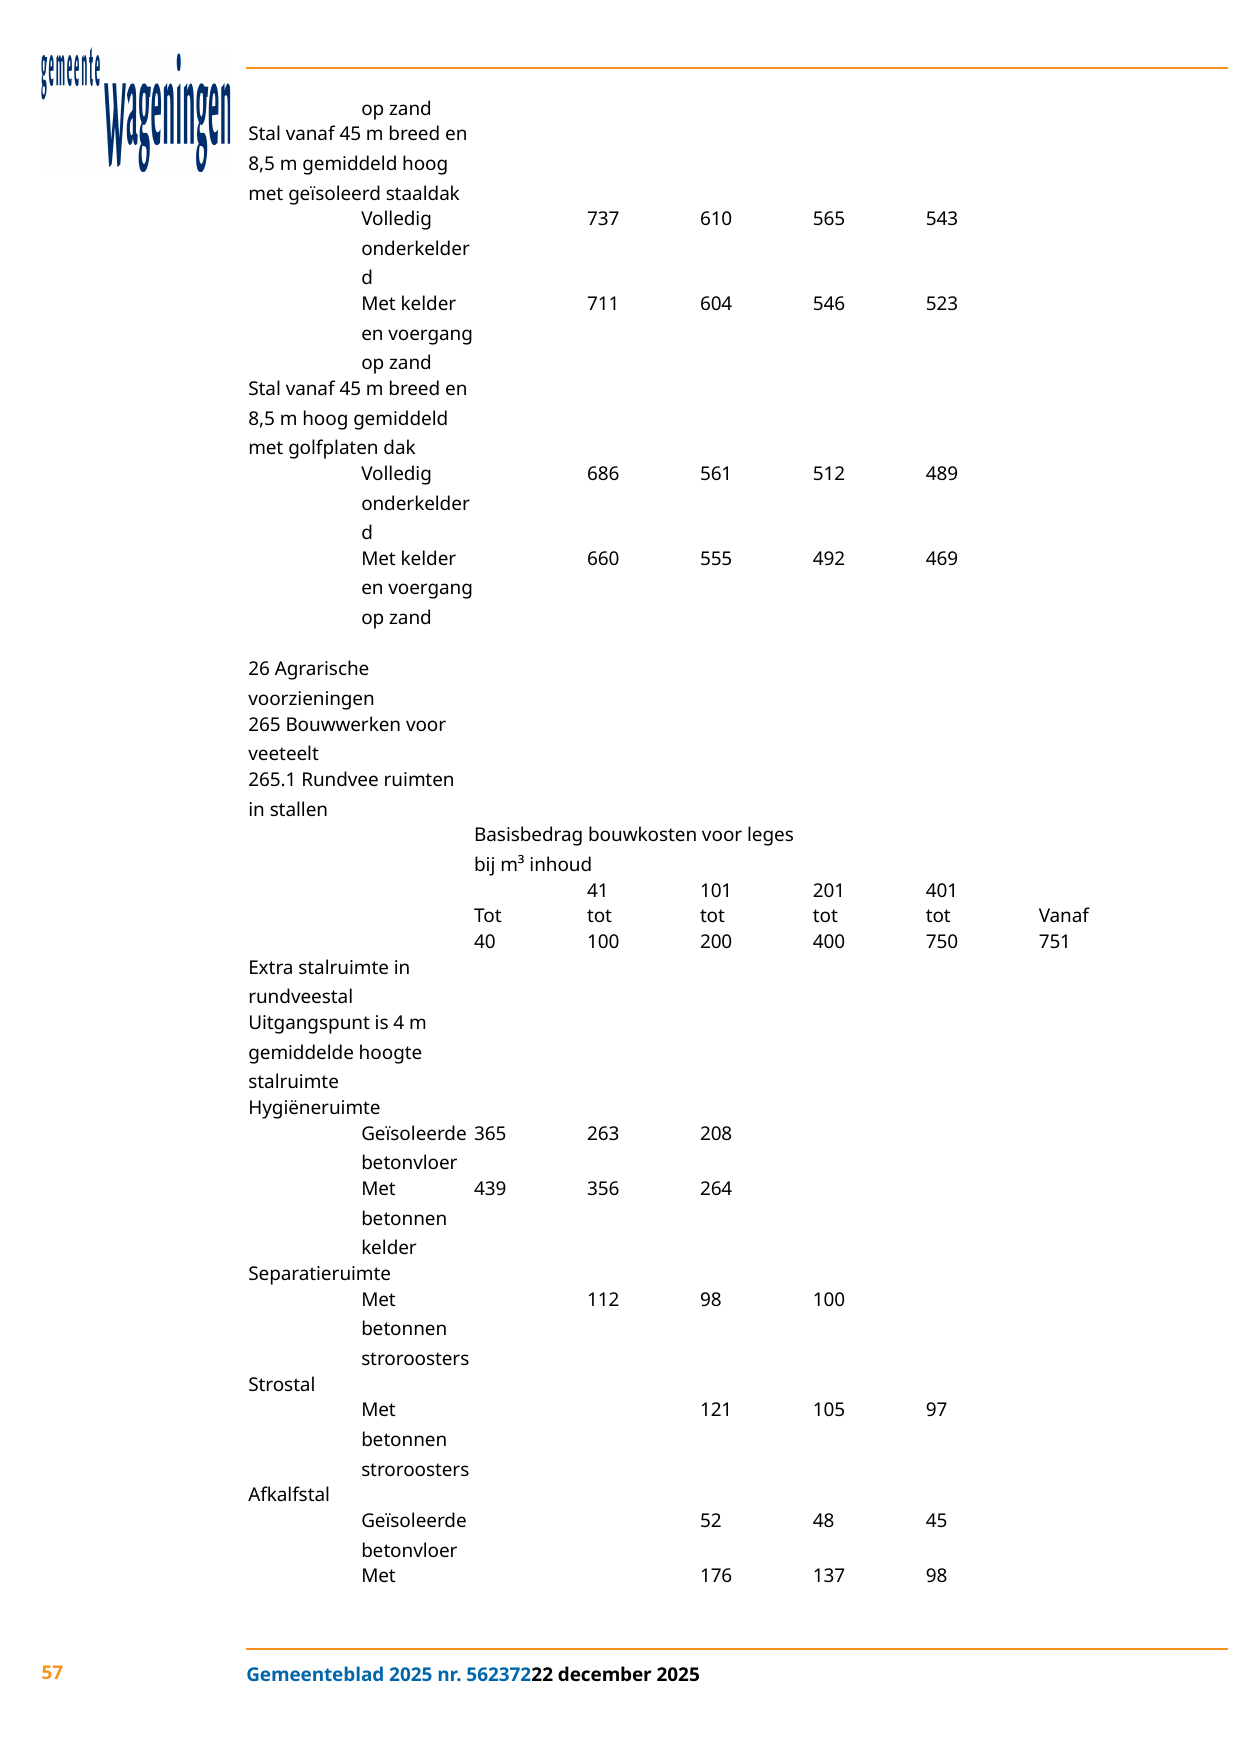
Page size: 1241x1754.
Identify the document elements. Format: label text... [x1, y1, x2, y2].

table_cell Vanaf [1039, 903, 1152, 928]
picture [41, 47, 231, 172]
table_cell [587, 1371, 700, 1397]
table_cell [474, 1371, 587, 1397]
table_cell [700, 1260, 813, 1286]
table_cell [926, 1260, 1038, 1286]
table_cell [926, 766, 1038, 822]
table_cell [1039, 375, 1152, 460]
table_cell [474, 545, 587, 630]
table_cell [248, 290, 361, 375]
table_cell [1039, 545, 1152, 630]
table_cell Tot [474, 903, 587, 928]
table_cell 137 [813, 1563, 926, 1588]
table_cell [1039, 1094, 1152, 1120]
table_cell [361, 1481, 474, 1507]
table_cell [1039, 1260, 1152, 1286]
table_cell [474, 877, 587, 903]
table_cell [587, 630, 700, 656]
table_cell [813, 375, 926, 460]
table_cell Uitgangspunt is 4 m gemiddelde hoogte stalruimte [248, 1009, 474, 1094]
table_cell 265.1 Rundvee ruimten in stallen [248, 766, 474, 822]
table_cell [474, 1397, 587, 1481]
table_cell [587, 95, 700, 121]
table_cell [587, 375, 700, 460]
table_cell 439 [474, 1175, 587, 1260]
table_cell [926, 1481, 1038, 1507]
table_cell Stal vanaf 45 m breed en 8,5 m gemiddeld hoog met geïsoleerd staaldak [248, 121, 474, 205]
table_cell Hygiëneruimte [248, 1094, 474, 1120]
table_cell 176 [700, 1563, 813, 1588]
table_cell [926, 1094, 1038, 1120]
table_cell [1039, 1507, 1152, 1562]
table_cell [813, 656, 926, 711]
table_cell [361, 1371, 474, 1397]
table_cell op zand [361, 95, 474, 121]
table_cell [248, 1175, 361, 1260]
table_cell 121 [700, 1397, 813, 1481]
table_cell 45 [926, 1507, 1038, 1562]
table_cell [813, 954, 926, 1009]
table_cell [926, 630, 1038, 656]
table_cell 543 [926, 205, 1038, 290]
table_cell [248, 460, 361, 545]
table_cell [813, 766, 926, 822]
table_cell 101 [700, 877, 813, 903]
table_cell [926, 121, 1038, 205]
table_cell 604 [700, 290, 813, 375]
table_cell [474, 375, 587, 460]
table_cell tot [700, 903, 813, 928]
table_cell tot [813, 903, 926, 928]
table_cell [474, 711, 587, 766]
table_cell [700, 766, 813, 822]
table_cell 200 [700, 928, 813, 954]
table_cell Afkalfstal [248, 1481, 361, 1507]
table_cell [700, 121, 813, 205]
table_cell [248, 205, 361, 290]
table_cell 512 [813, 460, 926, 545]
table_cell [248, 1563, 361, 1588]
table_cell Geïsoleerde betonvloer [361, 1120, 474, 1175]
table_cell Met betonnen stroroosters [361, 1397, 474, 1481]
table_cell [813, 1175, 926, 1260]
table_cell [926, 822, 1038, 877]
table_cell 97 [926, 1397, 1038, 1481]
table_cell [474, 1507, 587, 1562]
table_cell [248, 1397, 361, 1481]
table_cell [926, 1286, 1038, 1371]
table_cell [700, 1009, 813, 1094]
table_cell [1039, 1481, 1152, 1507]
table_cell [700, 95, 813, 121]
table_cell [587, 1507, 700, 1562]
table_cell 737 [587, 205, 700, 290]
table_cell [1039, 460, 1152, 545]
table_cell 100 [813, 1286, 926, 1371]
table_cell [587, 1260, 700, 1286]
table_cell tot [587, 903, 700, 928]
table_cell [587, 1397, 700, 1481]
table_cell [700, 1094, 813, 1120]
table_cell [587, 1009, 700, 1094]
table_cell [248, 1507, 361, 1562]
table_cell 565 [813, 205, 926, 290]
table_cell 400 [813, 928, 926, 954]
table_cell [361, 928, 474, 954]
table_cell 523 [926, 290, 1038, 375]
table_cell [813, 1009, 926, 1094]
table_cell [474, 766, 587, 822]
table_cell 492 [813, 545, 926, 630]
table_cell 610 [700, 205, 813, 290]
table_cell 750 [926, 928, 1038, 954]
table_cell [813, 630, 926, 656]
table_cell [587, 1563, 700, 1588]
table_cell [1039, 205, 1152, 290]
table_cell [926, 375, 1038, 460]
table_cell [1039, 877, 1152, 903]
table_cell 561 [700, 460, 813, 545]
table_cell [926, 95, 1038, 121]
table_cell 100 [587, 928, 700, 954]
table_cell 41 [587, 877, 700, 903]
table_cell [926, 711, 1038, 766]
table_cell [1039, 954, 1152, 1009]
table_cell 489 [926, 460, 1038, 545]
table_cell [813, 1260, 926, 1286]
table_cell [1039, 766, 1152, 822]
table_cell [474, 1260, 587, 1286]
table_cell [1039, 1120, 1152, 1175]
table_cell [474, 1563, 587, 1588]
table_cell 48 [813, 1507, 926, 1562]
table_cell [1039, 290, 1152, 375]
table_cell 546 [813, 290, 926, 375]
table_cell 40 [474, 928, 587, 954]
table_cell [700, 375, 813, 460]
table_cell 356 [587, 1175, 700, 1260]
table_cell [1039, 1563, 1152, 1588]
table_cell [474, 630, 587, 656]
table_cell 555 [700, 545, 813, 630]
table_cell [1039, 822, 1152, 877]
table_cell [700, 1371, 813, 1397]
table_cell [813, 711, 926, 766]
table_cell 201 [813, 877, 926, 903]
table_cell Separatieruimte [248, 1260, 474, 1286]
table_cell 686 [587, 460, 700, 545]
table_cell Met betonnen kelder [361, 1175, 474, 1260]
table_cell 98 [700, 1286, 813, 1371]
table_cell [813, 1371, 926, 1397]
table_cell Extra stalruimte in rundveestal [248, 954, 474, 1009]
table_cell Strostal [248, 1371, 361, 1397]
table_cell [587, 121, 700, 205]
table_cell [1039, 656, 1152, 711]
table_cell [474, 954, 587, 1009]
table_cell 711 [587, 290, 700, 375]
table_cell [474, 121, 587, 205]
table_cell 26 Agrarische voorzieningen [248, 656, 474, 711]
table_cell [1039, 1175, 1152, 1260]
table_cell 751 [1039, 928, 1152, 954]
table_cell [926, 954, 1038, 1009]
table_cell [361, 903, 474, 928]
table_cell Volledig onderkelderd [361, 205, 474, 290]
table_cell [474, 656, 587, 711]
table_cell 112 [587, 1286, 700, 1371]
table_cell [813, 1094, 926, 1120]
table_cell [813, 95, 926, 121]
table_cell [587, 656, 700, 711]
table_cell tot [926, 903, 1038, 928]
table_cell [361, 822, 474, 877]
table_cell [248, 822, 361, 877]
table_cell [474, 290, 587, 375]
table_cell [361, 877, 474, 903]
table_cell [700, 711, 813, 766]
table_cell 660 [587, 545, 700, 630]
table_cell [474, 1481, 587, 1507]
table_cell [474, 1009, 587, 1094]
table_cell 401 [926, 877, 1038, 903]
table_cell [587, 1094, 700, 1120]
table_cell [813, 1120, 926, 1175]
table_cell [474, 95, 587, 121]
table_cell [474, 1286, 587, 1371]
table_cell [474, 1094, 587, 1120]
table_cell [1039, 1286, 1152, 1371]
table_cell 264 [700, 1175, 813, 1260]
table_cell 263 [587, 1120, 700, 1175]
table_cell 265 Bouwwerken voor veeteelt [248, 711, 474, 766]
table_cell [1039, 121, 1152, 205]
table_cell [926, 1175, 1038, 1260]
table_cell [1039, 1009, 1152, 1094]
table_cell Met [361, 1563, 474, 1588]
table_cell [700, 656, 813, 711]
table_cell [248, 877, 361, 903]
table_cell [248, 630, 361, 656]
table_cell Basisbedrag bouwkosten voor leges bij m³ inhoud [474, 822, 813, 877]
table_cell 208 [700, 1120, 813, 1175]
table_cell [248, 903, 361, 928]
table_cell Geïsoleerde betonvloer [361, 1507, 474, 1562]
table_cell 469 [926, 545, 1038, 630]
table_cell [248, 545, 361, 630]
table_cell 98 [926, 1563, 1038, 1588]
table_cell [587, 954, 700, 1009]
table_cell [474, 205, 587, 290]
table_cell [700, 630, 813, 656]
table_cell [700, 1481, 813, 1507]
table_cell [1039, 1371, 1152, 1397]
table_cell [248, 1286, 361, 1371]
table_cell Met betonnen stroroosters [361, 1286, 474, 1371]
table_cell [926, 656, 1038, 711]
table_cell [926, 1371, 1038, 1397]
table_cell [813, 1481, 926, 1507]
table_cell [700, 954, 813, 1009]
table_cell [926, 1009, 1038, 1094]
table_cell [587, 1481, 700, 1507]
table_cell [587, 766, 700, 822]
table_cell [926, 1120, 1038, 1175]
table_cell [587, 711, 700, 766]
table_cell Met kelder en voergang op zand [361, 545, 474, 630]
table_cell 105 [813, 1397, 926, 1481]
table_cell [813, 121, 926, 205]
table_cell [361, 630, 474, 656]
table_cell [248, 1120, 361, 1175]
table_cell Stal vanaf 45 m breed en 8,5 m hoog gemiddeld met golfplaten dak [248, 375, 474, 460]
table_cell [813, 822, 926, 877]
table_cell 52 [700, 1507, 813, 1562]
table_cell [248, 928, 361, 954]
table_cell Volledig onderkelderd [361, 460, 474, 545]
table_cell [1039, 95, 1152, 121]
table_cell 365 [474, 1120, 587, 1175]
table_cell [1039, 630, 1152, 656]
table_cell [1039, 1397, 1152, 1481]
table_cell [474, 460, 587, 545]
table_cell [1039, 711, 1152, 766]
table_cell [248, 95, 361, 121]
table_cell Met kelder en voergang op zand [361, 290, 474, 375]
